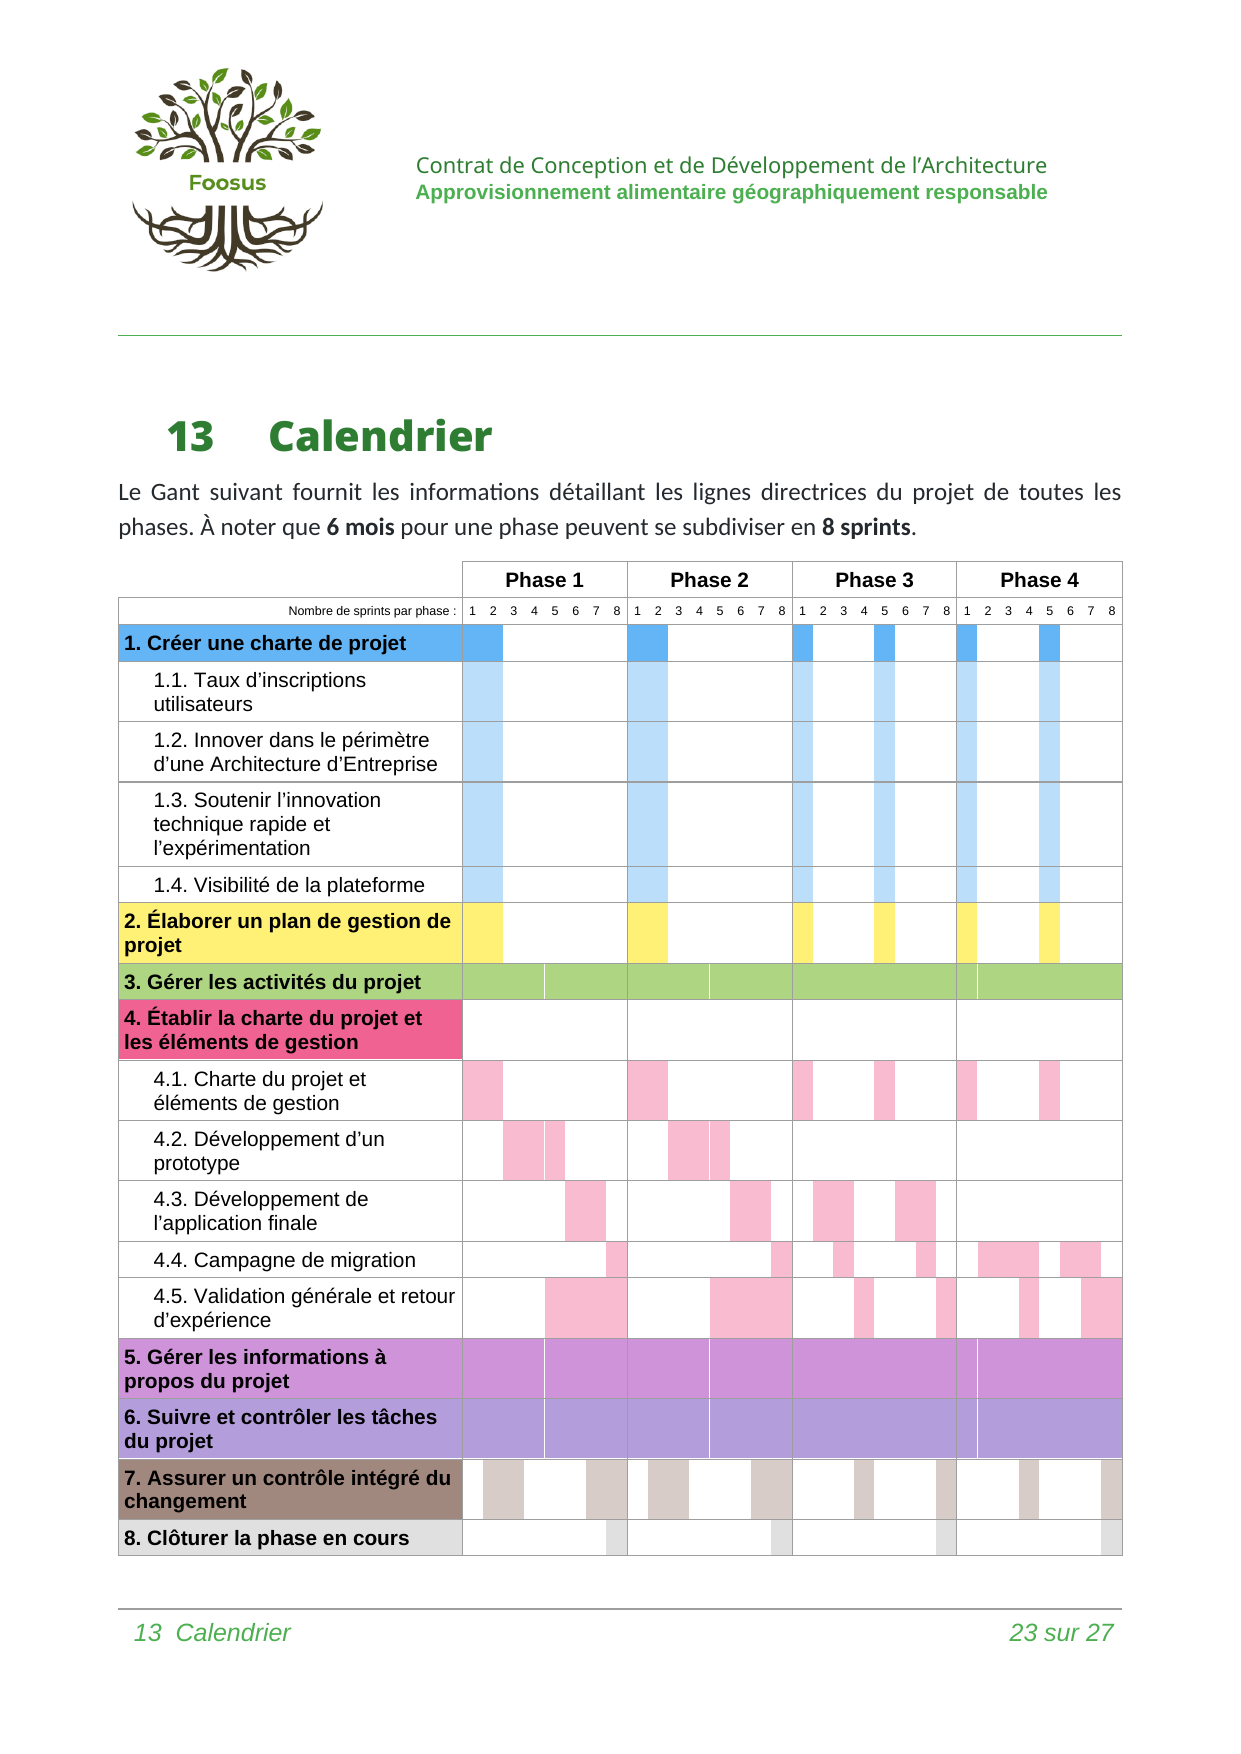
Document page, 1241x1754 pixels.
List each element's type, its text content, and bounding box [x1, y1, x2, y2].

table_cell [565, 964, 586, 999]
table_cell [668, 1460, 689, 1519]
table_cell [628, 1061, 648, 1120]
table_cell [854, 867, 874, 902]
table_cell [483, 1181, 503, 1241]
table_cell 1 [957, 598, 977, 624]
table_cell [874, 903, 895, 963]
table_cell [916, 783, 936, 866]
table_cell [710, 1520, 730, 1555]
table_cell [710, 964, 730, 999]
table_cell [503, 783, 524, 866]
table_cell [998, 783, 1019, 866]
table_cell [916, 1520, 936, 1555]
table_cell [771, 1339, 792, 1398]
table_cell 2 [648, 598, 668, 624]
table_cell 5. Gérer les informations à propos du projet [119, 1339, 462, 1398]
table_cell [833, 1278, 854, 1338]
table_cell 8 [771, 598, 792, 624]
table_cell [978, 1121, 998, 1180]
table_cell [586, 1278, 606, 1338]
table_cell 1.3. Soutenir l’innovation technique rapide et l’expérimentation [119, 783, 462, 866]
table_cell [854, 1278, 874, 1338]
table_cell [771, 903, 792, 963]
table_cell 6. Suivre et contrôler les tâches du projet [119, 1399, 462, 1458]
table_cell [1101, 1339, 1122, 1398]
table_cell 1.4. Visibilité de la plateforme [119, 867, 462, 902]
table_cell [689, 1061, 709, 1120]
table_cell [1060, 903, 1081, 963]
table_cell [895, 1278, 916, 1338]
table_cell [730, 662, 751, 721]
table_cell [833, 1520, 854, 1555]
table_cell [854, 1339, 874, 1398]
table_cell [1081, 1121, 1101, 1180]
table_cell [936, 722, 956, 781]
table_cell [833, 1061, 854, 1120]
table_cell [689, 1000, 709, 1059]
table_cell [793, 903, 813, 963]
table_cell [606, 1460, 627, 1519]
table_cell 4.5. Validation générale et retour d’expérience [119, 1278, 462, 1338]
table_cell 5 [545, 598, 565, 624]
table_cell [916, 1460, 936, 1519]
table_cell [833, 722, 854, 781]
table_cell [565, 722, 586, 781]
table_cell [874, 722, 895, 781]
table_cell [978, 1000, 998, 1059]
table_cell [1081, 1278, 1101, 1338]
table_cell [730, 964, 751, 999]
table_cell [936, 867, 956, 902]
table_cell [771, 1242, 792, 1277]
table_cell [874, 1242, 895, 1277]
table_cell [936, 662, 956, 721]
table_cell [463, 1399, 483, 1458]
table_cell [668, 1121, 689, 1180]
table_cell [833, 1181, 854, 1241]
table_cell [854, 662, 874, 721]
table_cell [524, 783, 544, 866]
table_cell [957, 1339, 977, 1398]
table_cell [668, 1181, 689, 1241]
table_cell [606, 1061, 627, 1120]
table_cell [586, 662, 606, 721]
table_cell [833, 1242, 854, 1277]
table_cell [1081, 1000, 1101, 1059]
table_cell [978, 1181, 998, 1241]
table_cell [628, 783, 648, 866]
table_cell [628, 867, 648, 902]
table_cell [503, 1460, 524, 1519]
table_cell [1081, 1339, 1101, 1398]
table_cell [957, 783, 977, 866]
table_cell [689, 662, 709, 721]
table_cell [710, 1121, 730, 1180]
table_cell [957, 903, 977, 963]
table_cell [463, 1121, 483, 1180]
table_cell [545, 1520, 565, 1555]
table_cell [710, 1399, 730, 1458]
table_cell [978, 1339, 998, 1398]
text Le Gant suivant fournit les informations détaillant les lignes directrices du projet de toutes les phases. À noter que 6 mois pour une phase peuvent se subdiviser en 8 sprints. [118, 476, 1122, 542]
table_cell [463, 964, 483, 999]
table_cell 8. Clôturer la phase en cours [119, 1520, 462, 1555]
table_cell [1039, 1242, 1060, 1277]
picture [121, 62, 334, 278]
table_cell [1039, 1121, 1060, 1180]
table_cell [565, 1460, 586, 1519]
table_cell [874, 1339, 895, 1398]
table_cell [730, 625, 751, 661]
table_cell [957, 964, 977, 999]
table_header Phase 2 [628, 562, 792, 597]
table_cell [565, 1339, 586, 1398]
table_cell [998, 1121, 1019, 1180]
table_cell [916, 625, 936, 661]
table_cell [545, 1181, 565, 1241]
table_cell [1081, 1242, 1101, 1277]
table_cell [648, 1061, 668, 1120]
table_cell [545, 1278, 565, 1338]
table_cell [895, 625, 916, 661]
table_cell [978, 1520, 998, 1555]
table_cell [895, 1520, 916, 1555]
table_cell [628, 1339, 648, 1398]
table_cell [565, 903, 586, 963]
table_cell [936, 783, 956, 866]
table_cell [689, 903, 709, 963]
table_cell [916, 1278, 936, 1338]
table_cell [483, 1121, 503, 1180]
table_cell [483, 964, 503, 999]
table_cell [1060, 1399, 1081, 1458]
table_cell [1101, 722, 1122, 781]
table_cell [648, 722, 668, 781]
table_cell [895, 1061, 916, 1120]
table_cell [833, 964, 854, 999]
table_cell [1101, 1278, 1122, 1338]
table_cell [565, 1242, 586, 1277]
table_cell [936, 903, 956, 963]
table_cell [648, 1242, 668, 1277]
table_cell [483, 1242, 503, 1277]
table_cell [978, 625, 998, 661]
table_cell [1101, 1242, 1122, 1277]
table_cell [503, 1000, 524, 1059]
table_cell 5 [710, 598, 730, 624]
table_cell [813, 1399, 833, 1458]
table_cell [483, 867, 503, 902]
table_cell [936, 1181, 956, 1241]
table_cell [813, 625, 833, 661]
table_cell [689, 1520, 709, 1555]
table_cell [586, 1000, 606, 1059]
table_cell [771, 867, 792, 902]
table_cell [483, 662, 503, 721]
table_cell [668, 1242, 689, 1277]
table_cell [503, 1339, 524, 1398]
table_cell [793, 1242, 813, 1277]
table_cell [1039, 964, 1060, 999]
table_cell [1019, 783, 1039, 866]
table_cell [503, 1278, 524, 1338]
table_cell [689, 964, 709, 999]
table_cell [833, 903, 854, 963]
table_cell [895, 722, 916, 781]
table_cell [916, 1242, 936, 1277]
table_cell 7 [916, 598, 936, 624]
table_cell [503, 1520, 524, 1555]
table_cell [1019, 662, 1039, 721]
table_cell [483, 1000, 503, 1059]
table_cell [1039, 722, 1060, 781]
table_cell [1081, 903, 1101, 963]
table_cell [1039, 1278, 1060, 1338]
table_cell [793, 1000, 813, 1059]
table_cell [545, 625, 565, 661]
table_cell [503, 1181, 524, 1241]
table_cell [710, 1339, 730, 1398]
table_cell [463, 783, 483, 866]
table_cell [710, 1460, 730, 1519]
table_cell [628, 1181, 648, 1241]
table_cell [854, 783, 874, 866]
table_cell 8 [606, 598, 627, 624]
table_cell [793, 1520, 813, 1555]
table_cell [978, 1278, 998, 1338]
table_cell [895, 1399, 916, 1458]
table_cell [606, 1121, 627, 1180]
table_cell [1101, 1061, 1122, 1120]
table_cell [854, 964, 874, 999]
table_cell [730, 722, 751, 781]
table_cell [524, 1181, 544, 1241]
table_cell [545, 964, 565, 999]
table_cell 4.4. Campagne de migration [119, 1242, 462, 1277]
table_cell [895, 1000, 916, 1059]
table_cell [751, 1000, 771, 1059]
table_cell [793, 722, 813, 781]
table_cell Nombre de sprints par phase : [119, 598, 462, 624]
table_cell [1019, 1460, 1039, 1519]
table_cell [483, 625, 503, 661]
table_cell [1019, 1181, 1039, 1241]
table_cell [710, 903, 730, 963]
table_cell [1039, 1061, 1060, 1120]
table_cell 3. Gérer les activités du projet [119, 964, 462, 999]
table_cell [606, 1399, 627, 1458]
table_cell [648, 662, 668, 721]
table_cell [1019, 964, 1039, 999]
table_cell [1101, 1520, 1122, 1555]
table_cell [1081, 1061, 1101, 1120]
table_cell [730, 1121, 751, 1180]
table_cell [524, 1339, 544, 1398]
table_cell [998, 964, 1019, 999]
table_cell [648, 964, 668, 999]
table_cell [957, 1520, 977, 1555]
table_cell [689, 867, 709, 902]
table_cell [628, 1520, 648, 1555]
table_cell [751, 1278, 771, 1338]
table_cell [793, 1278, 813, 1338]
table_cell [895, 1339, 916, 1398]
table_cell [730, 1181, 751, 1241]
table_cell [483, 1061, 503, 1120]
table_cell [586, 903, 606, 963]
table_cell 4.2. Développement d’un prototype [119, 1121, 462, 1180]
table_cell [689, 1278, 709, 1338]
table_cell [771, 1121, 792, 1180]
table_cell [1060, 1520, 1081, 1555]
table_cell [524, 1520, 544, 1555]
table_cell [813, 1121, 833, 1180]
table_cell [895, 1242, 916, 1277]
table_cell [1039, 1339, 1060, 1398]
table_cell [524, 1460, 544, 1519]
table_cell [854, 625, 874, 661]
table_cell [524, 964, 544, 999]
table_cell [813, 1061, 833, 1120]
table_cell [936, 1000, 956, 1059]
table_cell [833, 1000, 854, 1059]
table_cell [586, 783, 606, 866]
table_cell [648, 783, 668, 866]
table_cell 2 [813, 598, 833, 624]
table_cell [730, 1339, 751, 1398]
table_cell [668, 1520, 689, 1555]
table_cell [565, 1520, 586, 1555]
table_cell [668, 783, 689, 866]
table_cell [1081, 722, 1101, 781]
table_cell [833, 1339, 854, 1398]
table_cell 7 [751, 598, 771, 624]
table_cell [978, 1242, 998, 1277]
table_cell [545, 1460, 565, 1519]
table_cell [1039, 1460, 1060, 1519]
table_cell [957, 1000, 977, 1059]
table_cell [895, 662, 916, 721]
table_cell [833, 1399, 854, 1458]
table_cell [1101, 662, 1122, 721]
table_cell [1019, 1520, 1039, 1555]
table_cell [793, 1061, 813, 1120]
table_cell [957, 722, 977, 781]
table_cell [1019, 1399, 1039, 1458]
table_cell [668, 625, 689, 661]
table_cell [1081, 662, 1101, 721]
table_cell [874, 1181, 895, 1241]
table_cell 6 [895, 598, 916, 624]
table_cell [793, 1460, 813, 1519]
table_cell [771, 1061, 792, 1120]
table_cell 4.1. Charte du projet et éléments de gestion [119, 1061, 462, 1120]
table_cell [648, 867, 668, 902]
table_cell [545, 1061, 565, 1120]
table_cell [648, 625, 668, 661]
table_cell [1101, 1121, 1122, 1180]
table_cell [1101, 903, 1122, 963]
table_cell 8 [1101, 598, 1122, 624]
table_cell [771, 1181, 792, 1241]
table_cell [628, 1278, 648, 1338]
table_cell [751, 903, 771, 963]
table_cell [668, 662, 689, 721]
table_cell [586, 1242, 606, 1277]
table_cell [606, 903, 627, 963]
table_cell [524, 1121, 544, 1180]
table_cell [606, 1242, 627, 1277]
table_cell [1019, 1278, 1039, 1338]
table_cell [1101, 783, 1122, 866]
table_cell [1101, 1460, 1122, 1519]
table_cell 3 [668, 598, 689, 624]
table_cell [586, 1181, 606, 1241]
table_cell [978, 722, 998, 781]
table_cell 8 [936, 598, 956, 624]
table_cell [1060, 1061, 1081, 1120]
table_cell [730, 903, 751, 963]
table_cell [545, 903, 565, 963]
table_header Phase 1 [463, 562, 627, 597]
table_cell [586, 1061, 606, 1120]
table_cell [689, 625, 709, 661]
table_cell [606, 625, 627, 661]
table_cell [524, 1399, 544, 1458]
table_cell [710, 1278, 730, 1338]
table_cell [854, 722, 874, 781]
table_cell [874, 1399, 895, 1458]
table_cell [483, 1278, 503, 1338]
table_cell [751, 1520, 771, 1555]
table_cell [916, 1121, 936, 1180]
table_cell [1039, 1399, 1060, 1458]
table_cell [1019, 1000, 1039, 1059]
table_cell [874, 662, 895, 721]
table_cell [1081, 867, 1101, 902]
table_cell [936, 1242, 956, 1277]
table_cell [648, 1339, 668, 1398]
subtitle Calendrier [155, 407, 1122, 464]
table_cell 4 [524, 598, 544, 624]
table_cell [565, 1121, 586, 1180]
table_cell [998, 1181, 1019, 1241]
table_cell [833, 867, 854, 902]
table_cell [916, 1181, 936, 1241]
table_cell [648, 1399, 668, 1458]
table_cell 5 [1039, 598, 1060, 624]
table_cell [998, 1460, 1019, 1519]
table_cell [628, 1121, 648, 1180]
table_cell [668, 1278, 689, 1338]
table_cell [793, 1181, 813, 1241]
table_cell [895, 1460, 916, 1519]
table_cell [483, 783, 503, 866]
table_cell [936, 1399, 956, 1458]
table_cell [565, 783, 586, 866]
table_cell [730, 783, 751, 866]
table_cell [689, 1399, 709, 1458]
table_cell [854, 1181, 874, 1241]
table_cell [1060, 1000, 1081, 1059]
table_cell [524, 867, 544, 902]
table_cell [978, 964, 998, 999]
table_cell [668, 903, 689, 963]
table_cell [771, 783, 792, 866]
table_cell [916, 903, 936, 963]
table_cell [957, 1399, 977, 1458]
table_cell [1060, 1460, 1081, 1519]
table_cell [463, 1242, 483, 1277]
table_cell [668, 964, 689, 999]
table_cell [1081, 1399, 1101, 1458]
table_cell [1019, 1339, 1039, 1398]
table_cell [957, 1181, 977, 1241]
table_cell [628, 625, 648, 661]
table_cell [874, 964, 895, 999]
table_cell [463, 1460, 483, 1519]
table_cell [689, 1339, 709, 1398]
table_cell 6 [1060, 598, 1081, 624]
table_cell [978, 1399, 998, 1458]
table_cell [1039, 783, 1060, 866]
table_cell [957, 625, 977, 661]
table_cell [606, 867, 627, 902]
table_cell [565, 625, 586, 661]
table_cell [463, 1000, 483, 1059]
table_cell [751, 625, 771, 661]
table_cell 2. Élaborer un plan de gestion de projet [119, 903, 462, 963]
table_cell 7 [1081, 598, 1101, 624]
table_cell 4. Établir la charte du projet et les éléments de gestion [119, 1000, 462, 1059]
table_cell [751, 1460, 771, 1519]
table_cell [793, 1121, 813, 1180]
table_cell [483, 1339, 503, 1398]
table_cell [606, 964, 627, 999]
table_cell [813, 722, 833, 781]
table_cell [668, 1339, 689, 1398]
table_cell [503, 722, 524, 781]
table_cell [813, 1242, 833, 1277]
table_cell [751, 662, 771, 721]
table_cell [998, 625, 1019, 661]
table_cell [793, 1399, 813, 1458]
table_cell [586, 1520, 606, 1555]
table_cell [524, 662, 544, 721]
table_cell [751, 1242, 771, 1277]
table_cell [1039, 662, 1060, 721]
table_cell 2 [978, 598, 998, 624]
table_cell [606, 1520, 627, 1555]
table_cell 4 [689, 598, 709, 624]
table_cell [854, 1121, 874, 1180]
table_cell [710, 662, 730, 721]
table_cell [689, 783, 709, 866]
table_cell [628, 1242, 648, 1277]
table_cell [1081, 783, 1101, 866]
table_cell [1060, 867, 1081, 902]
table_cell [957, 1121, 977, 1180]
table_cell [793, 964, 813, 999]
table_cell [503, 625, 524, 661]
table_cell [524, 1000, 544, 1059]
table_cell [957, 662, 977, 721]
table_cell [998, 867, 1019, 902]
table_cell [1039, 625, 1060, 661]
table_cell [874, 1121, 895, 1180]
table_cell 6 [565, 598, 586, 624]
table_cell [545, 1121, 565, 1180]
table_cell [813, 964, 833, 999]
table_cell [1039, 867, 1060, 902]
table_cell [1081, 964, 1101, 999]
table_cell [648, 1121, 668, 1180]
table_cell [710, 1181, 730, 1241]
table_cell [813, 903, 833, 963]
table_cell [628, 1000, 648, 1059]
table_cell [957, 1242, 977, 1277]
table_cell [771, 722, 792, 781]
table_cell [524, 1278, 544, 1338]
table_cell [916, 662, 936, 721]
table_cell [813, 783, 833, 866]
table_cell [483, 903, 503, 963]
table_cell [998, 903, 1019, 963]
table_cell [463, 662, 483, 721]
table_cell [874, 867, 895, 902]
table_cell [771, 964, 792, 999]
table_cell [545, 1399, 565, 1458]
table_cell [895, 867, 916, 902]
table_cell [586, 964, 606, 999]
table_cell [689, 1460, 709, 1519]
table_cell [730, 1520, 751, 1555]
table_cell [998, 1000, 1019, 1059]
table_cell [998, 1339, 1019, 1398]
table_cell 3 [503, 598, 524, 624]
table_cell [586, 722, 606, 781]
table_cell 1.1. Taux d’inscriptions utilisateurs [119, 662, 462, 721]
table_cell [710, 1242, 730, 1277]
table_cell [730, 1061, 751, 1120]
table_cell [710, 1061, 730, 1120]
table_cell [1019, 867, 1039, 902]
table_cell [710, 625, 730, 661]
table_cell [730, 1000, 751, 1059]
table_cell [463, 1339, 483, 1398]
table_cell [524, 625, 544, 661]
table_cell [793, 783, 813, 866]
table_cell [998, 1242, 1019, 1277]
table_cell [710, 867, 730, 902]
table_cell [628, 1460, 648, 1519]
table_header Phase 3 [793, 562, 956, 597]
table_cell [503, 1061, 524, 1120]
table_cell [628, 964, 648, 999]
table_cell [606, 783, 627, 866]
table_cell [545, 1339, 565, 1398]
table_cell [565, 1061, 586, 1120]
table_cell 4.3. Développement de l’application finale [119, 1181, 462, 1241]
table_cell [689, 1242, 709, 1277]
table_cell [936, 1121, 956, 1180]
table_cell [751, 1181, 771, 1241]
table_cell [730, 867, 751, 902]
table_cell [1081, 1181, 1101, 1241]
table_cell [730, 1278, 751, 1338]
table_cell [1060, 1121, 1081, 1180]
table_cell [957, 867, 977, 902]
table_cell [813, 1339, 833, 1398]
table_cell [586, 1121, 606, 1180]
table_cell [668, 722, 689, 781]
table_cell [978, 903, 998, 963]
table_cell [1081, 1460, 1101, 1519]
table_cell [503, 662, 524, 721]
table_cell [854, 1399, 874, 1458]
table_cell [503, 1242, 524, 1277]
table_cell [668, 1000, 689, 1059]
table_cell [998, 722, 1019, 781]
table_cell [730, 1242, 751, 1277]
table_cell [710, 722, 730, 781]
table_cell [503, 867, 524, 902]
table_cell [771, 1520, 792, 1555]
table_cell [854, 1520, 874, 1555]
table_cell [710, 783, 730, 866]
table_cell [483, 1399, 503, 1458]
table_cell [545, 662, 565, 721]
table_header [118, 561, 462, 597]
table_cell [771, 625, 792, 661]
table_cell [1060, 1339, 1081, 1398]
table_cell [565, 662, 586, 721]
table_cell 5 [874, 598, 895, 624]
table_cell [606, 662, 627, 721]
table_cell [813, 662, 833, 721]
table_cell [586, 1399, 606, 1458]
table_cell [648, 903, 668, 963]
table_cell [565, 1399, 586, 1458]
table_cell [648, 1000, 668, 1059]
table_cell [463, 1181, 483, 1241]
table_cell [874, 1000, 895, 1059]
table_cell 1 [628, 598, 648, 624]
table_cell [463, 1520, 483, 1555]
table_cell [668, 1061, 689, 1120]
table_cell [854, 903, 874, 963]
table_cell 2 [483, 598, 503, 624]
table_cell [998, 1061, 1019, 1120]
table_cell [1101, 625, 1122, 661]
table_cell [606, 1339, 627, 1398]
table_cell [1101, 1399, 1122, 1458]
table_cell [483, 1520, 503, 1555]
table_cell [916, 1339, 936, 1398]
table_cell [771, 662, 792, 721]
table_cell [978, 1061, 998, 1120]
table_cell [1060, 964, 1081, 999]
table_cell [793, 625, 813, 661]
table_cell [874, 783, 895, 866]
table_cell [1019, 903, 1039, 963]
table_cell [1060, 1181, 1081, 1241]
table_cell [463, 722, 483, 781]
table_cell [689, 722, 709, 781]
table_cell [751, 783, 771, 866]
table_cell [895, 903, 916, 963]
table_cell [813, 1000, 833, 1059]
table_cell [1060, 662, 1081, 721]
table_cell [936, 625, 956, 661]
table_cell [1101, 964, 1122, 999]
table_cell [793, 1339, 813, 1398]
table_cell [503, 964, 524, 999]
table_cell [565, 867, 586, 902]
table_cell [854, 1460, 874, 1519]
table_cell [793, 662, 813, 721]
table_cell [957, 1278, 977, 1338]
table_cell [833, 1460, 854, 1519]
table_cell [936, 1061, 956, 1120]
table_cell [710, 1000, 730, 1059]
table_cell [978, 1460, 998, 1519]
table_cell 1 [793, 598, 813, 624]
table_cell [916, 1061, 936, 1120]
table_cell [648, 1460, 668, 1519]
table_cell [545, 722, 565, 781]
table_cell [1060, 1242, 1081, 1277]
table_cell [751, 1121, 771, 1180]
table_cell [874, 625, 895, 661]
table_cell [648, 1181, 668, 1241]
table_cell [874, 1278, 895, 1338]
table_cell [1101, 1000, 1122, 1059]
table_cell [998, 1520, 1019, 1555]
table_cell [813, 1520, 833, 1555]
table_cell [565, 1278, 586, 1338]
table_cell [730, 1460, 751, 1519]
table_cell [771, 1399, 792, 1458]
table_cell [463, 867, 483, 902]
table_cell [916, 722, 936, 781]
table_cell [503, 1399, 524, 1458]
table_cell [751, 1339, 771, 1398]
table_cell 1.2. Innover dans le périmètre d’une Architecture d’Entreprise [119, 722, 462, 781]
table_cell [771, 1460, 792, 1519]
table_cell [524, 903, 544, 963]
table_cell [998, 1278, 1019, 1338]
table_cell [689, 1181, 709, 1241]
table_cell [1060, 783, 1081, 866]
table_cell [606, 1278, 627, 1338]
table_cell [854, 1242, 874, 1277]
table_cell [1039, 1181, 1060, 1241]
table_cell [524, 1061, 544, 1120]
table_cell [833, 625, 854, 661]
table_cell [1060, 625, 1081, 661]
table_cell [545, 1000, 565, 1059]
table_cell [1019, 722, 1039, 781]
table_cell [771, 1000, 792, 1059]
table_cell [936, 1278, 956, 1338]
table_cell [628, 722, 648, 781]
table_cell [751, 1399, 771, 1458]
table_cell [1039, 1000, 1060, 1059]
table_cell [751, 722, 771, 781]
table_cell [463, 1061, 483, 1120]
table_cell [874, 1520, 895, 1555]
table_cell [978, 662, 998, 721]
table_cell [730, 1399, 751, 1458]
table_cell [628, 903, 648, 963]
table_cell [606, 1000, 627, 1059]
table_cell [586, 867, 606, 902]
table_cell [606, 722, 627, 781]
table_cell [813, 1460, 833, 1519]
table_cell [1060, 722, 1081, 781]
table_cell [874, 1460, 895, 1519]
table_cell [998, 662, 1019, 721]
table_cell [565, 1181, 586, 1241]
table_header Phase 4 [957, 562, 1122, 597]
table_cell [1019, 1061, 1039, 1120]
table_cell 7 [586, 598, 606, 624]
table_cell 3 [833, 598, 854, 624]
table_cell [833, 1121, 854, 1180]
table_cell [957, 1061, 977, 1120]
table_cell [483, 1460, 503, 1519]
table_cell [916, 1399, 936, 1458]
table_cell [854, 1061, 874, 1120]
table_cell [1039, 903, 1060, 963]
table_cell [628, 1399, 648, 1458]
table_cell [998, 1399, 1019, 1458]
table_cell [586, 1339, 606, 1398]
table_cell [978, 867, 998, 902]
table_cell 4 [1019, 598, 1039, 624]
table_cell [668, 867, 689, 902]
table_cell [483, 722, 503, 781]
table_cell [813, 1278, 833, 1338]
table_cell 4 [854, 598, 874, 624]
table_cell [586, 625, 606, 661]
table_cell [751, 867, 771, 902]
table_cell [1019, 1121, 1039, 1180]
table_cell [1101, 1181, 1122, 1241]
table_cell [936, 1460, 956, 1519]
table_cell [689, 1121, 709, 1180]
table_cell [813, 1181, 833, 1241]
table_cell 6 [730, 598, 751, 624]
table_cell 1. Créer une charte de projet [119, 625, 462, 661]
table_cell [751, 964, 771, 999]
table_cell [751, 1061, 771, 1120]
table_cell [957, 1460, 977, 1519]
table_cell [1060, 1278, 1081, 1338]
table_cell [545, 1242, 565, 1277]
table_cell [916, 1000, 936, 1059]
table_cell [503, 903, 524, 963]
table_cell [586, 1460, 606, 1519]
table_cell [648, 1520, 668, 1555]
table_cell [565, 1000, 586, 1059]
table_cell [524, 722, 544, 781]
table_cell [1081, 1520, 1101, 1555]
table_cell [978, 783, 998, 866]
table_cell 3 [998, 598, 1019, 624]
table_cell [1019, 1242, 1039, 1277]
table_cell [813, 867, 833, 902]
table_cell [936, 1339, 956, 1398]
table_cell [793, 867, 813, 902]
table_cell [916, 867, 936, 902]
table_cell [895, 1181, 916, 1241]
table_cell [895, 783, 916, 866]
table_cell [916, 964, 936, 999]
table_cell [895, 964, 916, 999]
table_cell [628, 662, 648, 721]
table_cell [936, 1520, 956, 1555]
table_cell [545, 867, 565, 902]
table_cell [524, 1242, 544, 1277]
table_cell [833, 783, 854, 866]
table_cell 7. Assurer un contrôle intégré du changement [119, 1460, 462, 1519]
table_cell [1019, 625, 1039, 661]
table_cell [1081, 625, 1101, 661]
table_cell [463, 903, 483, 963]
table_cell [936, 964, 956, 999]
table_cell [771, 1278, 792, 1338]
table_cell [503, 1121, 524, 1180]
table_cell 1 [463, 598, 483, 624]
table_cell [833, 662, 854, 721]
table_cell [545, 783, 565, 866]
table_cell [606, 1181, 627, 1241]
table_cell [648, 1278, 668, 1338]
table_cell [854, 1000, 874, 1059]
table_cell [668, 1399, 689, 1458]
table_cell [895, 1121, 916, 1180]
table_cell [874, 1061, 895, 1120]
table_cell [1101, 867, 1122, 902]
table_cell [463, 625, 483, 661]
table_cell [1039, 1520, 1060, 1555]
table_cell [463, 1278, 483, 1338]
